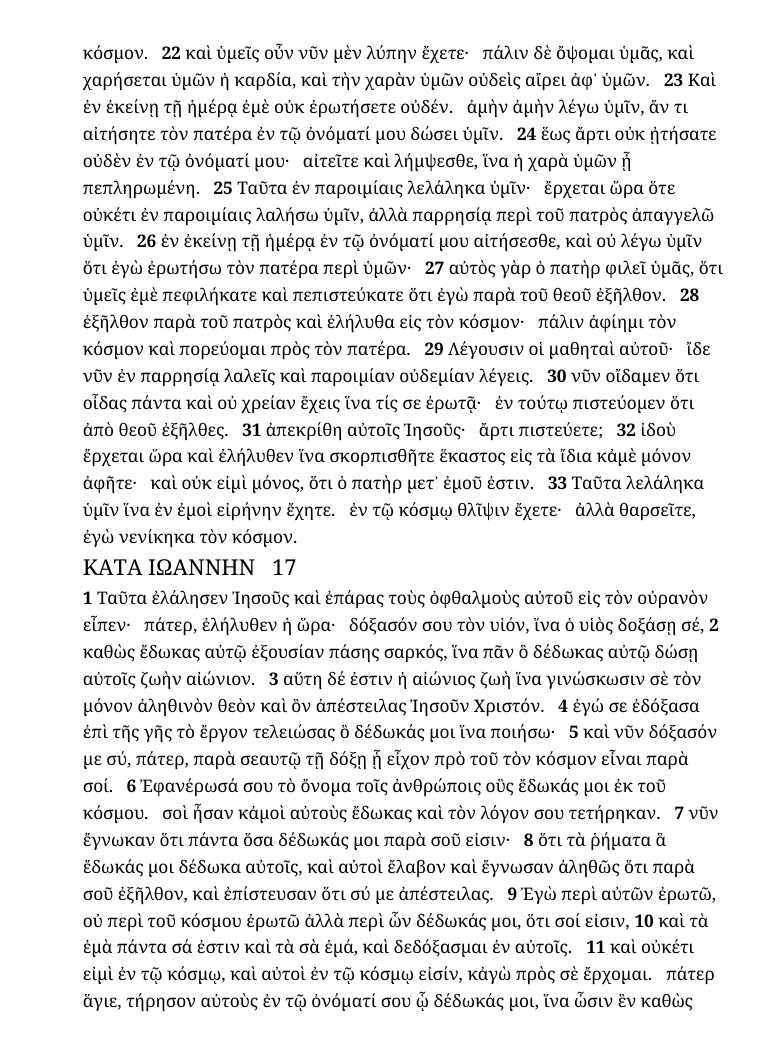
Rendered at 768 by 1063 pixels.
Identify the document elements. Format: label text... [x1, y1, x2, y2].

text 1 Ταῦτα ἐλάλησεν Ἰησοῦς καὶ ἐπάρας τοὺς ὀφθαλμοὺς αὐτοῦ εἰς τὸν οὐρανὸν εἶπεν· πάτερ, ἐλήλυθεν ἡ ὥρα· δόξασόν σου τὸν υἱόν, ἵνα ὁ υἱὸς δοξάσῃ σέ, 2 καθὼς ἔδωκας αὐτῷ ἐξουσίαν πάσης σαρκός, ἵνα πᾶν ὃ δέδωκας αὐτῷ δώσῃ αὐτοῖς ζωὴν αἰώνιον. 3 αὕτη δέ ἐστιν ἡ αἰώνιος ζωὴ ἵνα γινώσκωσιν σὲ τὸν μόνον ἀληθινὸν θεὸν καὶ ὃν ἀπέστειλας Ἰησοῦν Χριστόν. 4 ἐγώ σε ἐδόξασα ἐπὶ τῆς γῆς τὸ ἔργον τελειώσας ὃ δέδωκάς μοι ἵνα ποιήσω· 5 καὶ νῦν δόξασόν με σύ, πάτερ, παρὰ σεαυτῷ τῇ δόξῃ ᾗ εἶχον πρὸ τοῦ τὸν κόσμον εἶναι παρὰ σοί. 6 Ἐφανέρωσά σου τὸ ὄνομα τοῖς ἀνθρώποις οὓς ἔδωκάς μοι ἐκ τοῦ κόσμου. σοὶ ἦσαν κἀμοὶ αὐτοὺς ἔδωκας καὶ τὸν λόγον σου τετήρηκαν. 7 νῦν ἔγνωκαν ὅτι πάντα ὅσα δέδωκάς μοι παρὰ σοῦ εἰσιν· 8 ὅτι τὰ ῥήματα ἃ ἔδωκάς μοι δέδωκα αὐτοῖς, καὶ αὐτοὶ ἔλαβον καὶ ἔγνωσαν ἀληθῶς ὅτι παρὰ σοῦ ἐξῆλθον, καὶ ἐπίστευσαν ὅτι σύ με ἀπέστειλας. 9 Ἐγὼ περὶ αὐτῶν ἐρωτῶ, οὐ περὶ τοῦ κόσμου ἐρωτῶ ἀλλὰ περὶ ὧν δέδωκάς μοι, ὅτι σοί εἰσιν, 10 καὶ τὰ ἐμὰ πάντα σά ἐστιν καὶ τὰ σὰ ἐμά, καὶ δεδόξασμαι ἐν αὐτοῖς. 11 καὶ οὐκέτι εἰμὶ ἐν τῷ κόσμῳ, καὶ αὐτοὶ ἐν τῷ κόσμῳ εἰσίν, κἀγὼ πρὸς σὲ ἔρχομαι. πάτερ ἅγιε, τήρησον αὐτοὺς ἐν τῷ ὀνόματί σου ᾧ δέδωκάς μοι, ἵνα ὦσιν ἓν καθὼς [83, 586, 726, 1013]
text ΚΑΤΑ ΙΩΑΝΝΗΝ 17 [83, 552, 726, 582]
text κόσμον. 22 καὶ ὑμεῖς οὖν νῦν μὲν λύπην ἔχετε· πάλιν δὲ ὄψομαι ὑμᾶς, καὶ χαρήσεται ὑμῶν ἡ καρδία, καὶ τὴν χαρὰν ὑμῶν οὐδεὶς αἴρει ἀφ᾽ ὑμῶν. 23 Καὶ ἐν ἐκείνῃ τῇ ἡμέρᾳ ἐμὲ οὐκ ἐρωτήσετε οὐδέν. ἀμὴν ἀμὴν λέγω ὑμῖν, ἄν τι αἰτήσητε τὸν πατέρα ἐν τῷ ὀνόματί μου δώσει ὑμῖν. 24 ἕως ἄρτι οὐκ ᾐτήσατε οὐδὲν ἐν τῷ ὀνόματί μου· αἰτεῖτε καὶ λήμψεσθε, ἵνα ἡ χαρὰ ὑμῶν ᾖ πεπληρωμένη. 25 Ταῦτα ἐν παροιμίαις λελάληκα ὑμῖν· ἔρχεται ὥρα ὅτε οὐκέτι ἐν παροιμίαις λαλήσω ὑμῖν, ἀλλὰ παρρησίᾳ περὶ τοῦ πατρὸς ἀπαγγελῶ ὑμῖν. 26 ἐν ἐκείνῃ τῇ ἡμέρᾳ ἐν τῷ ὀνόματί μου αἰτήσεσθε, καὶ οὐ λέγω ὑμῖν ὅτι ἐγὼ ἐρωτήσω τὸν πατέρα περὶ ὑμῶν· 27 αὐτὸς γὰρ ὁ πατὴρ φιλεῖ ὑμᾶς, ὅτι ὑμεῖς ἐμὲ πεφιλήκατε καὶ πεπιστεύκατε ὅτι ἐγὼ παρὰ τοῦ θεοῦ ἐξῆλθον. 28 ἐξῆλθον παρὰ τοῦ πατρὸς καὶ ἐλήλυθα εἰς τὸν κόσμον· πάλιν ἀφίημι τὸν κόσμον καὶ πορεύομαι πρὸς τὸν πατέρα. 29 Λέγουσιν οἱ μαθηταὶ αὐτοῦ· ἴδε νῦν ἐν παρρησίᾳ λαλεῖς καὶ παροιμίαν οὐδεμίαν λέγεις. 30 νῦν οἴδαμεν ὅτι οἶδας πάντα καὶ οὐ χρείαν ἔχεις ἵνα τίς σε ἐρωτᾷ· ἐν τούτῳ πιστεύομεν ὅτι ἀπὸ θεοῦ ἐξῆλθες. 31 ἀπεκρίθη αὐτοῖς Ἰησοῦς· ἄρτι πιστεύετε; 32 ἰδοὺ ἔρχεται ὥρα καὶ ἐλήλυθεν ἵνα σκορπισθῆτε ἕκαστος εἰς τὰ ἴδια κἀμὲ μόνον ἀφῆτε· καὶ οὐκ εἰμὶ μόνος, ὅτι ὁ πατὴρ μετ᾽ ἐμοῦ ἐστιν. 33 Ταῦτα λελάληκα ὑμῖν ἵνα ἐν ἐμοὶ εἰρήνην ἔχητε. ἐν τῷ κόσμῳ θλῖψιν ἔχετε· ἀλλὰ θαρσεῖτε, ἐγὼ νενίκηκα τὸν κόσμον. [83, 41, 726, 548]
